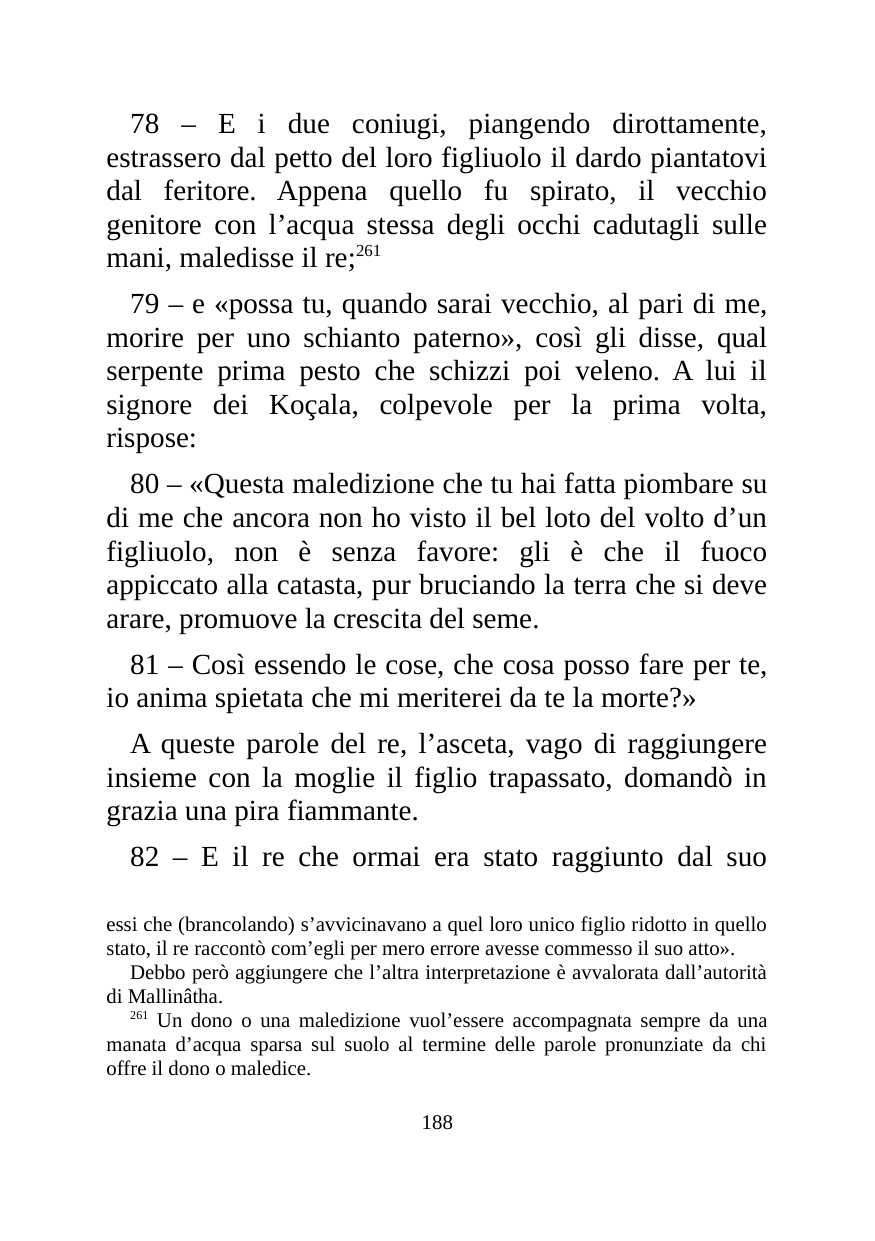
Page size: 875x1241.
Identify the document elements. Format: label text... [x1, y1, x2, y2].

text 81 – Così essendo le cose, che cosa posso fare per te, io anima spietata che mi meriterei da te la morte?» [106, 647, 768, 714]
text A queste parole del re, l’asceta, vago di raggiungere insieme con la moglie il figlio trapassato, domandò in grazia una pira fiammante. [106, 726, 768, 827]
text Debbo però aggiungere che l’altra interpretazione è avvalorata dall’autorità di Mallinâtha. [106, 960, 768, 1008]
text 78 – E i due coniugi, piangendo dirottamente, estrassero dal petto del loro figliuolo il dardo piantatovi dal feritore. Appena quello fu spirato, il vecchio genitore con l’acqua stessa degli occhi cadutagli sulle mani, maledisse il re; [106, 106, 768, 274]
text 82 – E il re che ormai era stato raggiunto dal suo [106, 839, 768, 873]
text essi che (brancolando) s’avvicinavano a quel loro unico figlio ridotto in quello stato, il re raccontò com’egli per mero errore avesse commesso il suo atto». [106, 912, 768, 960]
text Un dono o una maledizione vuol’essere accompagnata sempre da una manata d’acqua sparsa sul suolo al termine delle parole pronunziate da chi offre il dono o maledice. [106, 1008, 768, 1080]
text 80 – «Questa maledizione che tu hai fatta piombare su di me che ancora non ho visto il bel loto del volto d’un figliuolo, non è senza favore: gli è che il fuoco appiccato alla catasta, pur bruciando la terra che si deve arare, promuove la crescita del seme. [106, 467, 768, 634]
text 79 – e «possa tu, quando sarai vecchio, al pari di me, morire per uno schianto paterno», così gli disse, qual serpente prima pesto che schizzi poi veleno. A lui il signore dei Koçala, colpevole per la prima volta, rispose: [106, 286, 768, 454]
